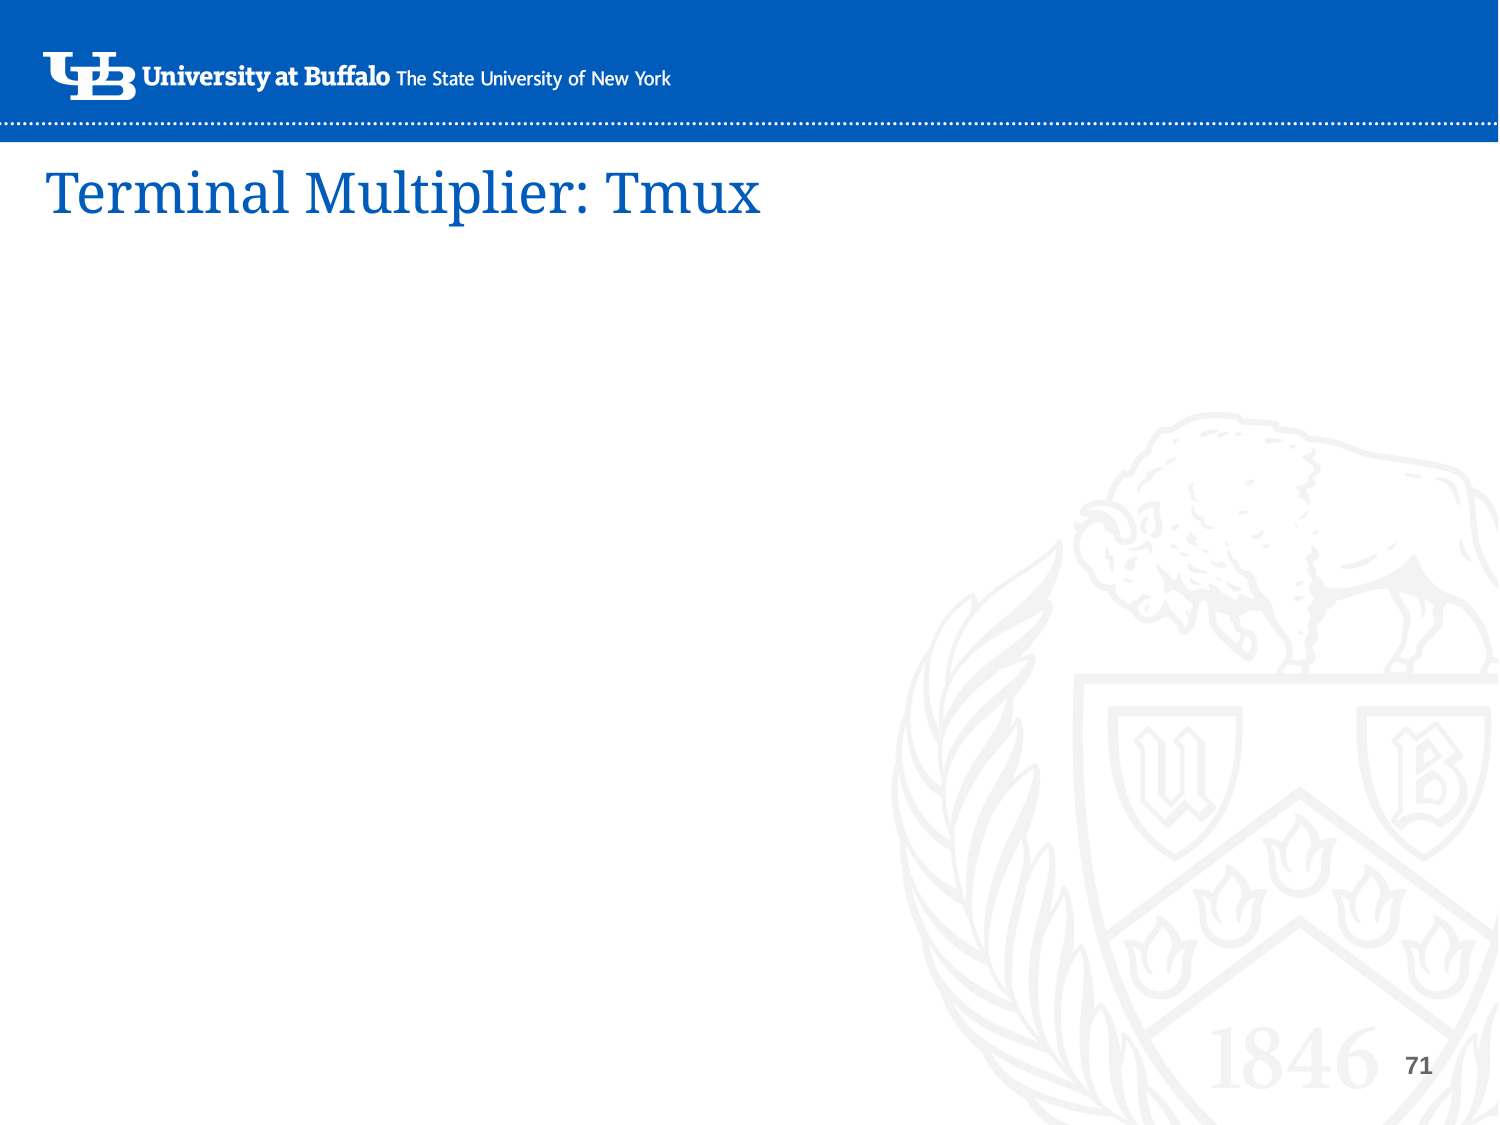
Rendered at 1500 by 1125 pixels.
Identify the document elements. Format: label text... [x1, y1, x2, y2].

title Terminal Multiplier: Tmux [30, 153, 1387, 233]
picture [0, 0, 1499, 1125]
